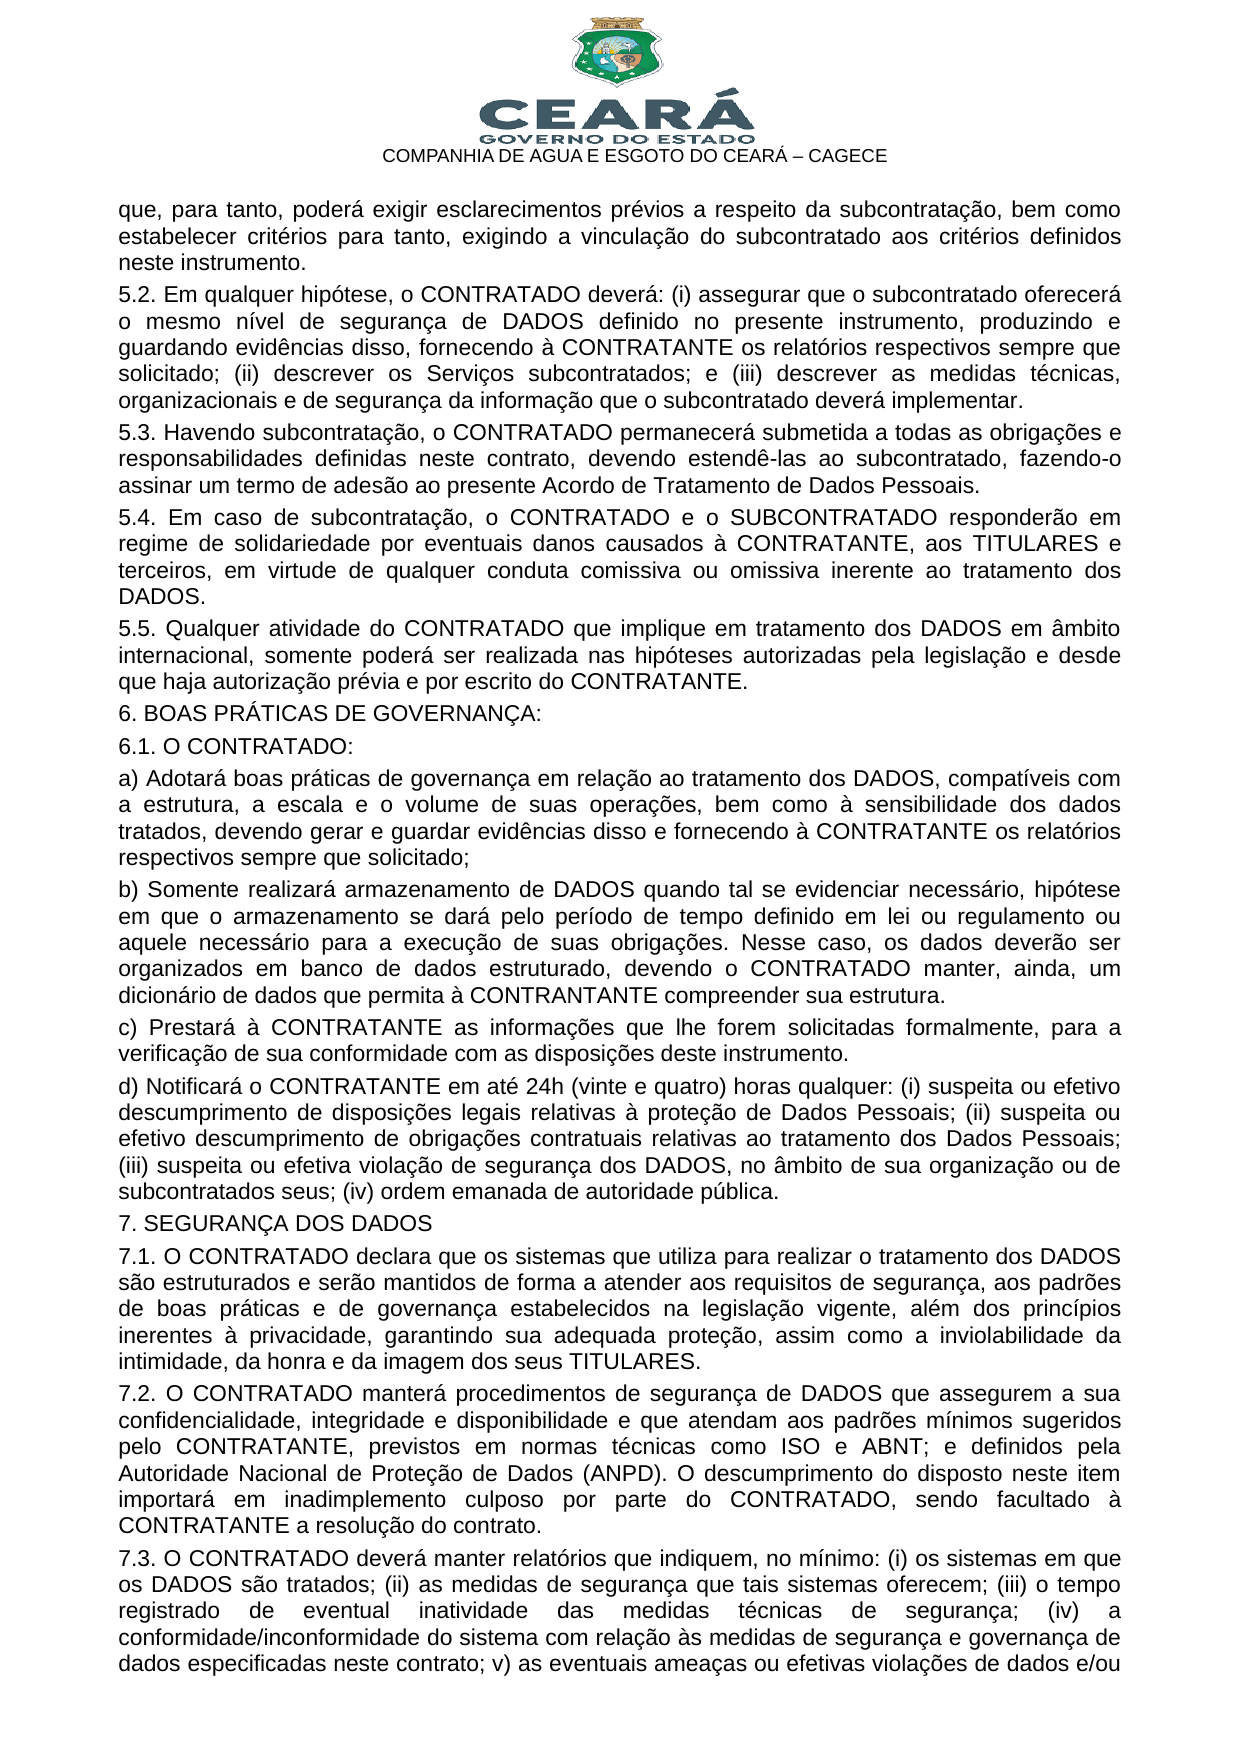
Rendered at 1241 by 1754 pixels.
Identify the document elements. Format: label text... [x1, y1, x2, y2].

text a) Adotará boas práticas de governança em relação ao tratamento dos DADOS, compatíveis com a estrutura, a escala e o volume de suas operações, bem como à sensibilidade dos dados tratados, devendo gerar e guardar evidências disso e fornecendo à CONTRATANTE os relatórios respectivos sempre que solicitado; [118, 765, 1122, 870]
text 5.5. Qualquer atividade do CONTRATADO que implique em tratamento dos DADOS em âmbito internacional, somente poderá ser realizada nas hipóteses autorizadas pela legislação e desde que haja autorização prévia e por escrito do CONTRATANTE. [118, 615, 1122, 694]
text 7.3. O CONTRATADO deverá manter relatórios que indiquem, no mínimo: (i) os sistemas em que os DADOS são tratados; (ii) as medidas de segurança que tais sistemas oferecem; (iii) o tempo registrado de eventual inatividade das medidas técnicas de segurança; (iv) a conformidade/inconformidade do sistema com relação às medidas de segurança e governança de dados especificadas neste contrato; v) as eventuais ameaças ou efetivas violações de dados e/ou [118, 1544, 1122, 1676]
text 7.1. O CONTRATADO declara que os sistemas que utiliza para realizar o tratamento dos DADOS são estruturados e serão mantidos de forma a atender aos requisitos de segurança, aos padrões de boas práticas e de governança estabelecidos na legislação vigente, além dos princípios inerentes à privacidade, garantindo sua adequada proteção, assim como a inviolabilidade da intimidade, da honra e da imagem dos seus TITULARES. [118, 1243, 1122, 1374]
picture [453, 12, 782, 148]
text 5.4. Em caso de subcontratação, o CONTRATADO e o SUBCONTRATADO responderão em regime de solidariedade por eventuais danos causados à CONTRATANTE, aos TITULARES e terceiros, em virtude de qualquer conduta comissiva ou omissiva inerente ao tratamento dos DADOS. [118, 504, 1122, 609]
text c) Prestará à CONTRATANTE as informações que lhe forem solicitadas formalmente, para a verificação de sua conformidade com as disposições deste instrumento. [118, 1014, 1122, 1067]
text b) Somente realizará armazenamento de DADOS quando tal se evidenciar necessário, hipótese em que o armazenamento se dará pelo período de tempo definido em lei ou regulamento ou aquele necessário para a execução de suas obrigações. Nesse caso, os dados deverão ser organizados em banco de dados estruturado, devendo o CONTRATADO manter, ainda, um dicionário de dados que permita à CONTRANTANTE compreender sua estrutura. [118, 876, 1122, 1008]
text 5.2. Em qualquer hipótese, o CONTRATADO deverá: (i) assegurar que o subcontratado oferecerá o mesmo nível de segurança de DADOS definido no presente instrumento, produzindo e guardando evidências disso, fornecendo à CONTRATANTE os relatórios respectivos sempre que solicitado; (ii) descrever os Serviços subcontratados; e (iii) descrever as medidas técnicas, organizacionais e de segurança da informação que o subcontratado deverá implementar. [118, 281, 1122, 413]
text 6.1. O CONTRATADO: [118, 733, 1122, 759]
text que, para tanto, poderá exigir esclarecimentos prévios a respeito da subcontratação, bem como estabelecer critérios para tanto, exigindo a vinculação do subcontratado aos critérios definidos neste instrumento. [118, 196, 1122, 275]
text 7.2. O CONTRATADO manterá procedimentos de segurança de DADOS que assegurem a sua confidencialidade, integridade e disponibilidade e que atendam aos padrões mínimos sugeridos pelo CONTRATANTE, previstos em normas técnicas como ISO e ABNT; e definidos pela Autoridade Nacional de Proteção de Dados (ANPD). O descumprimento do disposto neste item importará em inadimplemento culposo por parte do CONTRATADO, sendo facultado à CONTRATANTE a resolução do contrato. [118, 1380, 1122, 1538]
text 7. SEGURANÇA DOS DADOS [118, 1210, 1122, 1237]
text 6. BOAS PRÁTICAS DE GOVERNANÇA: [118, 700, 1122, 727]
text 5.3. Havendo subcontratação, o CONTRATADO permanecerá submetida a todas as obrigações e responsabilidades definidas neste contrato, devendo estendê-las ao subcontratado, fazendo-o assinar um termo de adesão ao presente Acordo de Tratamento de Dados Pessoais. [118, 419, 1122, 498]
text d) Notificará o CONTRATANTE em até 24h (vinte e quatro) horas qualquer: (i) suspeita ou efetivo descumprimento de disposições legais relativas à proteção de Dados Pessoais; (ii) suspeita ou efetivo descumprimento de obrigações contratuais relativas ao tratamento dos Dados Pessoais; (iii) suspeita ou efetiva violação de segurança dos DADOS, no âmbito de sua organização ou de subcontratados seus; (iv) ordem emanada de autoridade pública. [118, 1073, 1122, 1204]
